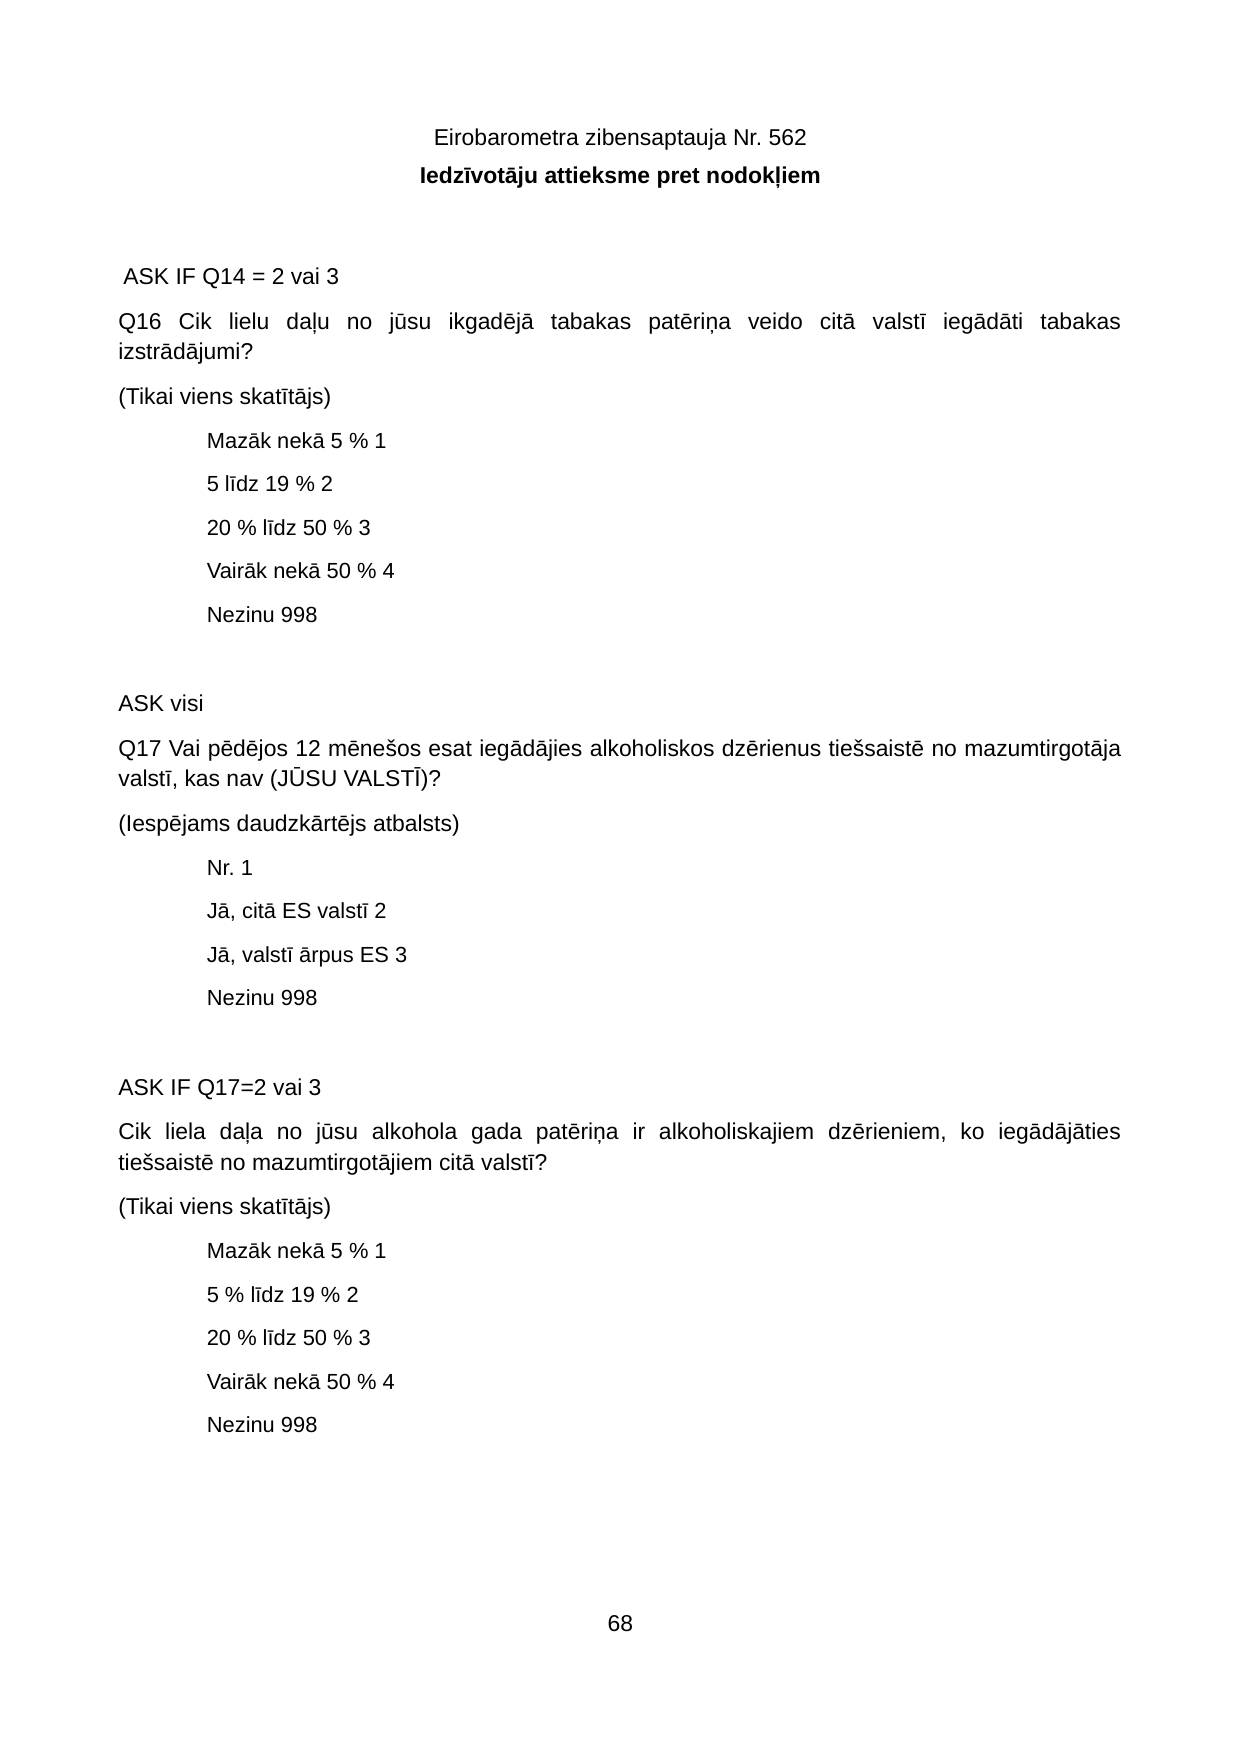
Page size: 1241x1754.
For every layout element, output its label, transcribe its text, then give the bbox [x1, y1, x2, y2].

text (Tikai viens skatītājs) [118, 383, 1122, 409]
text Nr. 1 [207, 854, 1122, 880]
text Jā, citā ES valstī 2 [207, 898, 1122, 923]
text 20 % līdz 50 % 3 [207, 1325, 1122, 1350]
text 5 līdz 19 % 2 [207, 471, 1122, 496]
text 5 % līdz 19 % 2 [207, 1282, 1122, 1307]
text Nezinu 998 [207, 985, 1122, 1010]
text ASK IF Q14 = 2 vai 3 [118, 263, 1122, 289]
text Vairāk nekā 50 % 4 [207, 1369, 1122, 1394]
text Cik liela daļa no jūsu alkohola gada patēriņa ir alkoholiskajiem dzērieniem, ko iegādājāties tiešsaistē no mazumtirgotājiem citā valstī? [118, 1118, 1122, 1175]
text 20 % līdz 50 % 3 [207, 514, 1122, 540]
text ASK IF Q17=2 vai 3 [118, 1073, 1122, 1100]
text Nezinu 998 [207, 602, 1122, 627]
text Q16 Cik lielu daļu no jūsu ikgadējā tabakas patēriņa veido citā valstī iegādāti tabakas izstrādājumi? [118, 308, 1122, 364]
text Nezinu 998 [207, 1412, 1122, 1437]
text (Iespējams daudzkārtējs atbalsts) [118, 810, 1122, 836]
text Mazāk nekā 5 % 1 [207, 1238, 1122, 1263]
text Q17 Vai pēdējos 12 mēnešos esat iegādājies alkoholiskos dzērienus tiešsaistē no mazumtirgotāja valstī, kas nav (JŪSU VALSTĪ)? [118, 735, 1122, 791]
text Vairāk nekā 50 % 4 [207, 558, 1122, 583]
text Jā, valstī ārpus ES 3 [207, 942, 1122, 967]
text Mazāk nekā 5 % 1 [207, 427, 1122, 453]
text ASK visi [118, 690, 1122, 716]
text (Tikai viens skatītājs) [118, 1193, 1122, 1220]
